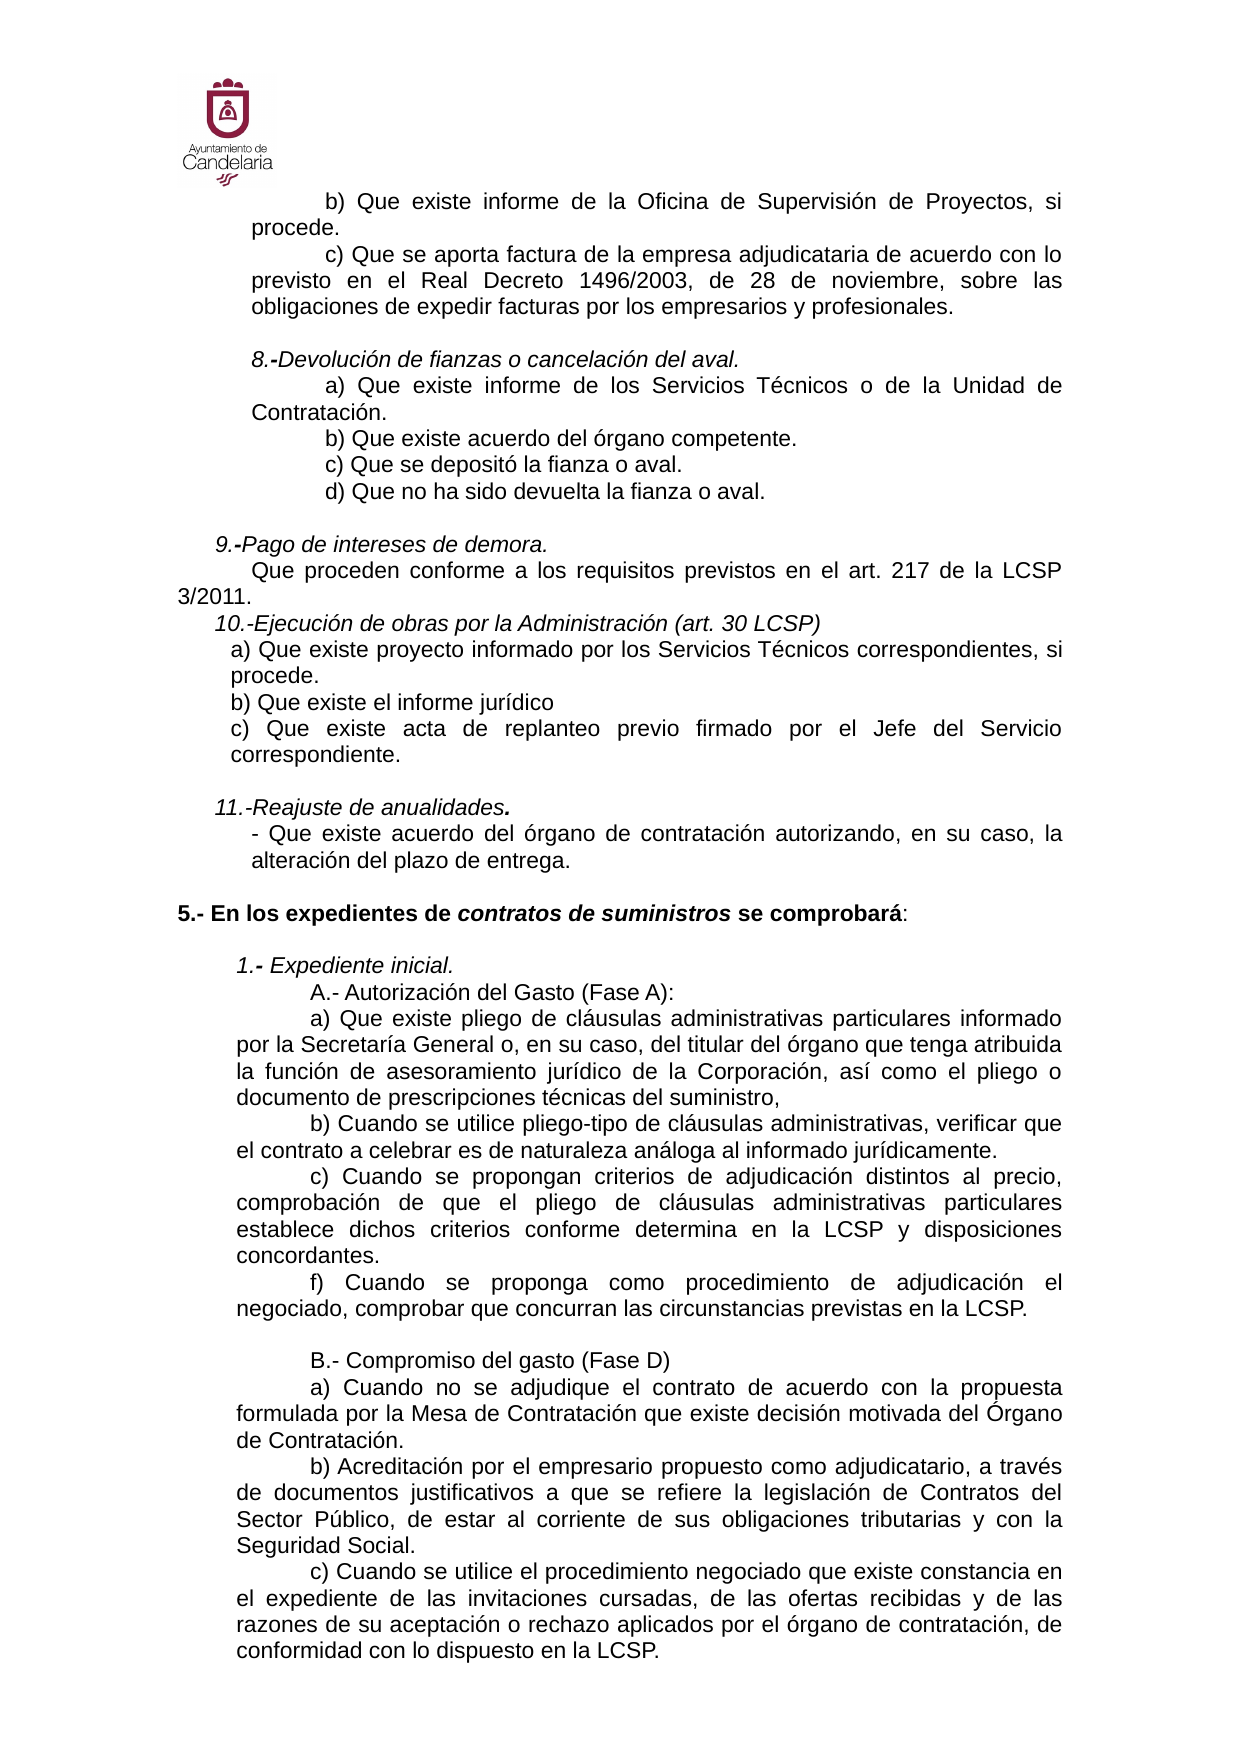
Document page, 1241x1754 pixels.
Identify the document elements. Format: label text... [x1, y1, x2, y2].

text - Que existe acuerdo del órgano de contratación autorizando, en su caso, la alteración del plazo de entrega. [251, 820, 1063, 873]
text c) Que se depositó la fianza o aval. [251, 451, 1063, 478]
text 8.-Devolución de fianzas o cancelación del aval. [177, 346, 1063, 372]
text b) Cuando se utilice pliego-tipo de cláusulas administrativas, verificar que el contrato a celebrar es de naturaleza análoga al informado jurídicamente. [236, 1110, 1063, 1163]
text a) Que existe informe de los Servicios Técnicos o de la Unidad de Contratación. [251, 372, 1063, 425]
text b) Que existe informe de la Oficina de Supervisión de Proyectos, si procede. [251, 188, 1063, 241]
text a) Que existe pliego de cláusulas administrativas particulares informado por la Secretaría General o, en su caso, del titular del órgano que tenga atribuida la función de asesoramiento jurídico de la Corporación, así como el pliego o documento de prescripciones técnicas del suministro, [236, 1005, 1063, 1110]
text B.- Compromiso del gasto (Fase D) [236, 1347, 1063, 1374]
text 10.-Ejecución de obras por la Administración (art. 30 LCSP) [177, 609, 1063, 636]
text b) Que existe acuerdo del órgano competente. [251, 425, 1063, 451]
text 5.- En los expedientes de contratos de suministros se comprobará: [177, 899, 1063, 926]
text c) Cuando se propongan criterios de adjudicación distintos al precio, comprobación de que el pliego de cláusulas administrativas particulares establece dichos criterios conforme determina en la LCSP y disposiciones concordantes. [236, 1163, 1063, 1268]
text c) Que existe acta de replanteo previo firmado por el Jefe del Servicio correspondiente. [230, 715, 1063, 768]
text f) Cuando se proponga como procedimiento de adjudicación el negociado, comprobar que concurran las circunstancias previstas en la LCSP. [236, 1268, 1063, 1321]
text A.- Autorización del Gasto (Fase A): [236, 978, 1063, 1005]
text a) Cuando no se adjudique el contrato de acuerdo con la propuesta formulada por la Mesa de Contratación que existe decisión motivada del Órgano de Contratación. [236, 1374, 1063, 1453]
text c) Cuando se utilice el procedimiento negociado que existe constancia en el expediente de las invitaciones cursadas, de las ofertas recibidas y de las razones de su aceptación o rechazo aplicados por el órgano de contratación, de conformidad con lo dispuesto en la LCSP. [236, 1558, 1063, 1664]
text 1.- Expediente inicial. [236, 952, 1063, 978]
text c) Que se aporta factura de la empresa adjudicataria de acuerdo con lo previsto en el Real Decreto 1496/2003, de 28 de noviembre, sobre las obligaciones de expedir facturas por los empresarios y profesionales. [251, 241, 1063, 320]
text b) Que existe el informe jurídico [230, 689, 1063, 715]
text 11.-Reajuste de anualidades. [177, 794, 1063, 820]
text b) Acreditación por el empresario propuesto como adjudicatario, a través de documentos justificativos a que se refiere la legislación de Contratos del Sector Público, de estar al corriente de sus obligaciones tributarias y con la Seguridad Social. [236, 1453, 1063, 1558]
text 9.-Pago de intereses de demora. [177, 531, 1063, 557]
text d) Que no ha sido devuelta la fianza o aval. [251, 478, 1063, 504]
text a) Que existe proyecto informado por los Servicios Técnicos correspondientes, si procede. [230, 636, 1063, 689]
text Que proceden conforme a los requisitos previstos en el art. 217 de la LCSP 3/2011. [177, 557, 1063, 609]
